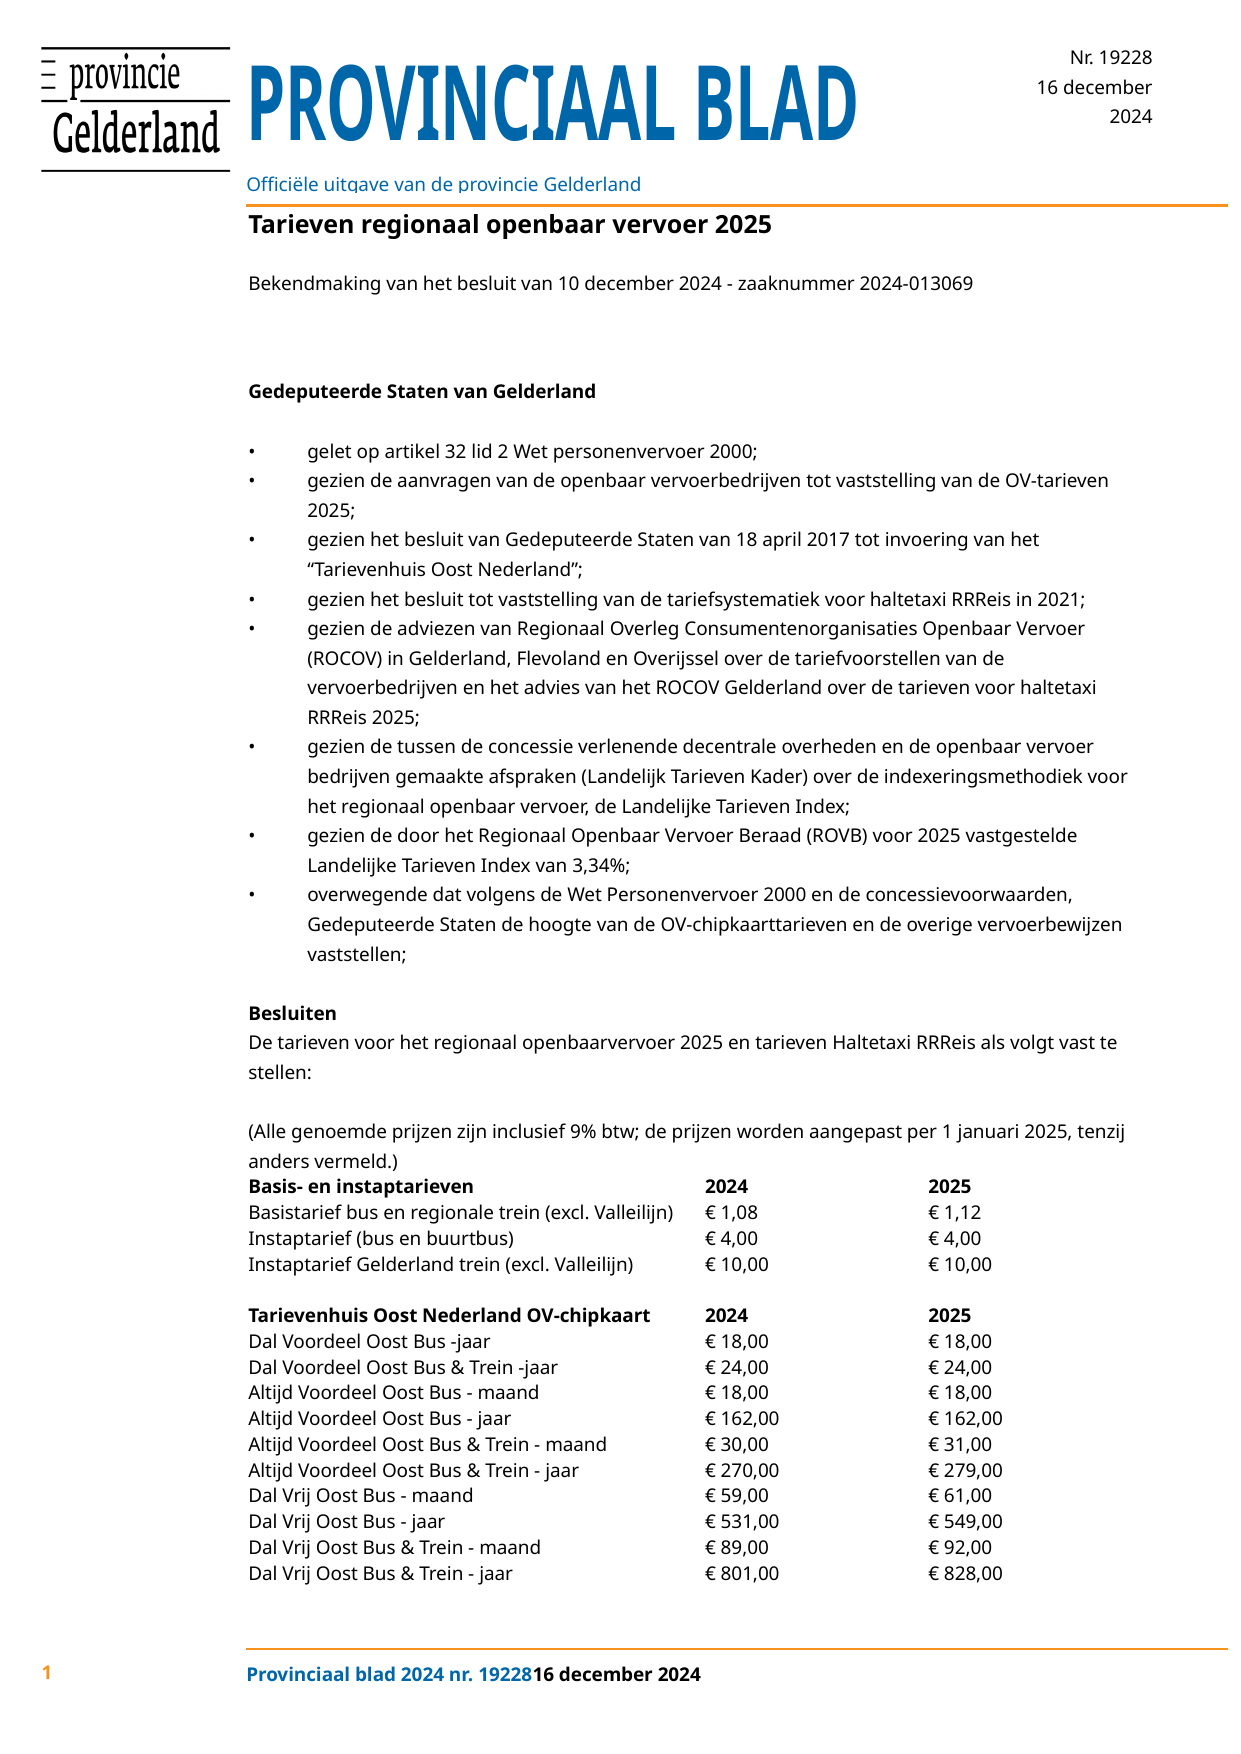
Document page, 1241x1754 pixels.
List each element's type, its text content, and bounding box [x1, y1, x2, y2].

table_cell € 24,00 [705, 1354, 928, 1379]
table_cell € 549,00 [928, 1508, 1152, 1534]
table_cell € 61,00 [928, 1483, 1152, 1508]
table_cell [705, 1585, 928, 1611]
table_cell Altijd Voordeel Oost Bus & Trein - maand [248, 1431, 705, 1457]
table_cell 2024 [705, 1303, 928, 1328]
list gezien de door het Regionaal Openbaar Vervoer Beraad (ROVB) voor 2025 vastgestelde Landelijke Tarieven Index van 3,34%; [248, 822, 1152, 878]
table_cell € 10,00 [928, 1251, 1152, 1277]
list gezien de aanvragen van de openbaar vervoerbedrijven tot vaststelling van de OV-tarieven 2025; [248, 467, 1152, 523]
list gelet op artikel 32 lid 2 Wet personenvervoer 2000; [248, 438, 1152, 464]
text Bekendmaking van het besluit van 10 december 2024 - zaaknummer 2024-013069 [248, 270, 1152, 296]
table_cell [705, 1277, 928, 1302]
list gezien het besluit tot vaststelling van de tariefsystematiek voor haltetaxi RRReis in 2021; [248, 586, 1152, 612]
table_cell € 279,00 [928, 1457, 1152, 1482]
table_cell € 24,00 [928, 1354, 1152, 1379]
table_cell Dal Vrij Oost Bus - maand [248, 1483, 705, 1508]
table_cell Dal Voordeel Oost Bus & Trein -jaar [248, 1354, 705, 1379]
table_cell € 18,00 [705, 1328, 928, 1354]
table_cell Dal Vrij Oost Bus & Trein - jaar [248, 1560, 705, 1585]
table_cell Dal Vrij Oost Bus & Trein - maand [248, 1534, 705, 1560]
table_cell € 1,12 [928, 1200, 1152, 1225]
table_cell 2025 [928, 1174, 1152, 1199]
table_cell € 162,00 [928, 1405, 1152, 1431]
table_cell Altijd Voordeel Oost Bus - jaar [248, 1405, 705, 1431]
table_cell Altijd Voordeel Oost Bus & Trein - jaar [248, 1457, 705, 1482]
table_cell € 18,00 [705, 1380, 928, 1405]
table_header (Alle genoemde prijzen zijn inclusief 9% btw; de prijzen worden aangepast per 1 januari 2025, tenzij anders vermeld.) [248, 1119, 1152, 1174]
table_cell Dal Vrij Oost Bus - jaar [248, 1508, 705, 1534]
table_cell € 4,00 [705, 1225, 928, 1251]
table_cell Instaptarief (bus en buurtbus) [248, 1225, 705, 1251]
list gezien het besluit van Gedeputeerde Staten van 18 april 2017 tot invoering van het “Tarievenhuis Oost Nederland”; [248, 527, 1152, 582]
table_cell Basis- en instaptarieven [248, 1174, 705, 1199]
table_cell € 59,00 [705, 1483, 928, 1508]
text Tarieven regionaal openbaar vervoer 2025 [248, 207, 1152, 241]
table_cell [928, 1585, 1152, 1611]
table_cell [248, 1585, 705, 1611]
table_cell Dal Voordeel Oost Bus -jaar [248, 1328, 705, 1354]
table_cell Instaptarief Gelderland trein (excl. Valleilijn) [248, 1251, 705, 1277]
table_cell Basistarief bus en regionale trein (excl. Valleilijn) [248, 1200, 705, 1225]
table_cell € 4,00 [928, 1225, 1152, 1251]
table_cell [248, 1277, 705, 1302]
list overwegende dat volgens de Wet Personenvervoer 2000 en de concessievoorwaarden, Gedeputeerde Staten de hoogte van de OV-chipkaarttarieven en de overige vervoerbewijzen vaststellen; [248, 882, 1152, 967]
table_cell € 18,00 [928, 1328, 1152, 1354]
table_cell Altijd Voordeel Oost Bus - maand [248, 1380, 705, 1405]
table_cell [928, 1277, 1152, 1302]
text De tarieven voor het regionaal openbaarvervoer 2025 en tarieven Haltetaxi RRReis als volgt vast te stellen: [248, 1029, 1152, 1085]
table_cell € 31,00 [928, 1431, 1152, 1457]
table_cell € 92,00 [928, 1534, 1152, 1560]
table_cell € 89,00 [705, 1534, 928, 1560]
table_cell € 828,00 [928, 1560, 1152, 1585]
table_cell Tarievenhuis Oost Nederland OV-chipkaart [248, 1303, 705, 1328]
table_cell 2024 [705, 1174, 928, 1199]
table_cell € 270,00 [705, 1457, 928, 1482]
table_cell € 531,00 [705, 1508, 928, 1534]
text Gedeputeerde Staten van Gelderland [248, 379, 1152, 404]
table_cell € 801,00 [705, 1560, 928, 1585]
list gezien de tussen de concessie verlenende decentrale overheden en de openbaar vervoer bedrijven gemaakte afspraken (Landelijk Tarieven Kader) over de indexeringsmethodiek voor het regionaal openbaar vervoer, de Landelijke Tarieven Index; [248, 734, 1152, 819]
table_cell € 10,00 [705, 1251, 928, 1277]
table_cell € 1,08 [705, 1200, 928, 1225]
table_cell € 18,00 [928, 1380, 1152, 1405]
text Besluiten [248, 1000, 1152, 1026]
picture [41, 47, 231, 172]
table_cell € 162,00 [705, 1405, 928, 1431]
table_cell € 30,00 [705, 1431, 928, 1457]
table_cell 2025 [928, 1303, 1152, 1328]
list gezien de adviezen van Regionaal Overleg Consumentenorganisaties Openbaar Vervoer (ROCOV) in Gelderland, Flevoland en Overijssel over de tariefvoorstellen van de vervoerbedrijven en het advies van het ROCOV Gelderland over de tarieven voor haltetaxi RRReis 2025; [248, 615, 1152, 730]
